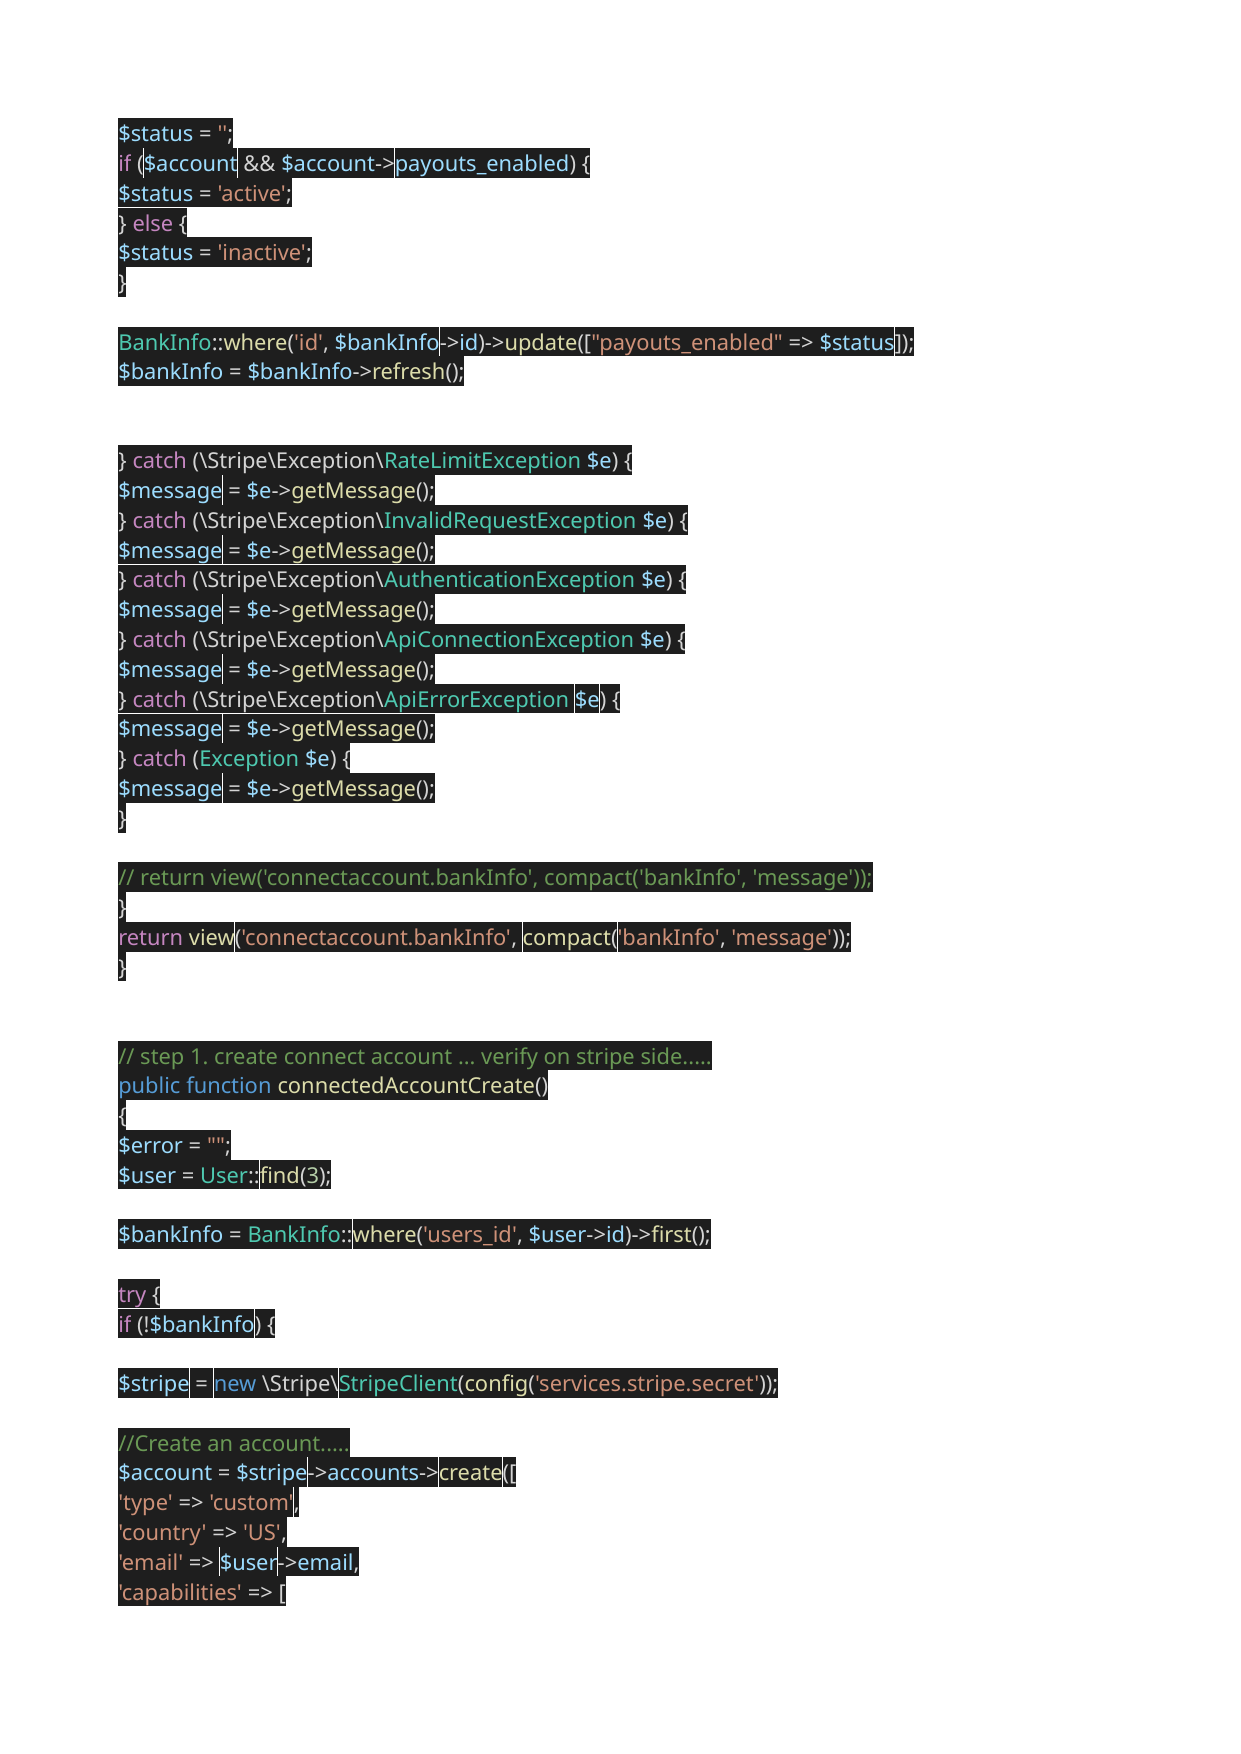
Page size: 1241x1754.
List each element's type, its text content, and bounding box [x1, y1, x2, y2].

text $status = 'active'; [118, 178, 1122, 207]
text // return view('connectaccount.bankInfo', compact('bankInfo', 'message')); [118, 862, 1122, 892]
text 'country' => 'US', [118, 1517, 1122, 1547]
text } [118, 267, 1122, 297]
text if (!$bankInfo) { [118, 1308, 1122, 1338]
text // step 1. create connect account ... verify on stripe side..... [118, 1041, 1122, 1070]
text } catch (\Stripe\Exception\AuthenticationException $e) { [118, 564, 1122, 594]
text public function connectedAccountCreate() [118, 1070, 1122, 1100]
text return view('connectaccount.bankInfo', compact('bankInfo', 'message')); [118, 922, 1122, 952]
text $error = ""; [118, 1130, 1122, 1160]
text $account = $stripe->accounts->create([ [118, 1457, 1122, 1487]
text BankInfo::where('id', $bankInfo->id)->update(["payouts_enabled" => $status]); [118, 327, 1122, 356]
text //Create an account..... [118, 1427, 1122, 1457]
text { [118, 1100, 1122, 1130]
text 'email' => $user->email, [118, 1547, 1122, 1576]
text 'type' => 'custom', [118, 1487, 1122, 1517]
text } [118, 892, 1122, 922]
text $message = $e->getMessage(); [118, 594, 1122, 624]
text } catch (\Stripe\Exception\RateLimitException $e) { [118, 445, 1122, 475]
text } catch (\Stripe\Exception\ApiConnectionException $e) { [118, 624, 1122, 654]
text } catch (\Stripe\Exception\InvalidRequestException $e) { [118, 505, 1122, 535]
text } [118, 803, 1122, 833]
text $user = User::find(3); [118, 1160, 1122, 1189]
text $status = ''; [118, 118, 1122, 148]
text $bankInfo = BankInfo::where('users_id', $user->id)->first(); [118, 1219, 1122, 1249]
text $message = $e->getMessage(); [118, 654, 1122, 684]
text $message = $e->getMessage(); [118, 713, 1122, 743]
text $message = $e->getMessage(); [118, 535, 1122, 564]
text } else { [118, 207, 1122, 237]
text } catch (Exception $e) { [118, 743, 1122, 773]
text $message = $e->getMessage(); [118, 475, 1122, 505]
text 'capabilities' => [ [118, 1576, 1122, 1606]
text $message = $e->getMessage(); [118, 773, 1122, 803]
text $bankInfo = $bankInfo->refresh(); [118, 356, 1122, 386]
text $stripe = new \Stripe\StripeClient(config('services.stripe.secret')); [118, 1368, 1122, 1398]
text if ($account && $account->payouts_enabled) { [118, 148, 1122, 178]
text } [118, 952, 1122, 981]
text try { [118, 1279, 1122, 1308]
text $status = 'inactive'; [118, 237, 1122, 267]
text } catch (\Stripe\Exception\ApiErrorException $e) { [118, 684, 1122, 713]
